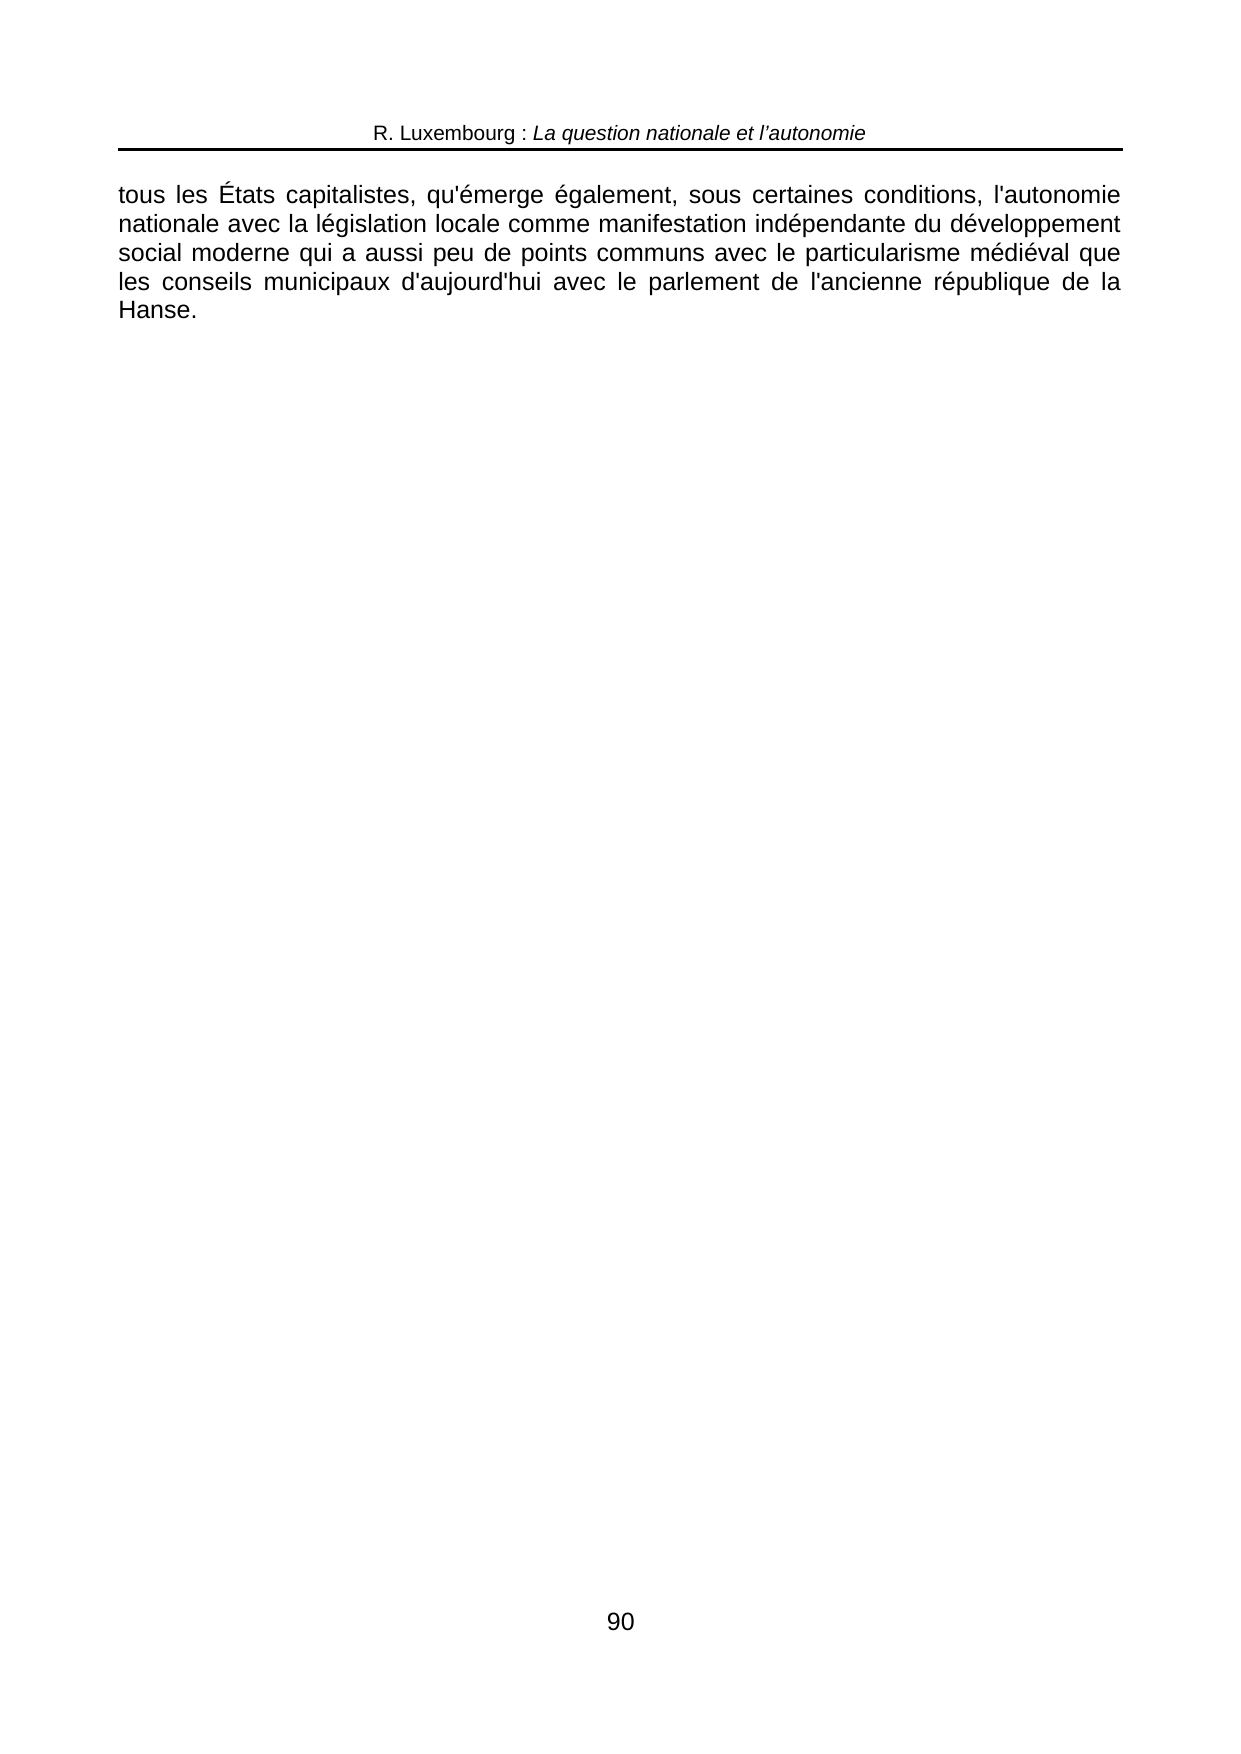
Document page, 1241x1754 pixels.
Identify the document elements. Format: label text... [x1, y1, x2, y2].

text tous les États capitalistes, qu'émerge également, sous certaines conditions, l'autonomie nationale avec la législation locale comme manifestation indépendante du développement social moderne qui a aussi peu de points communs avec le particularisme médiéval que les conseils municipaux d'aujourd'hui avec le parlement de l'ancienne république de la Hanse. [118, 181, 1123, 324]
